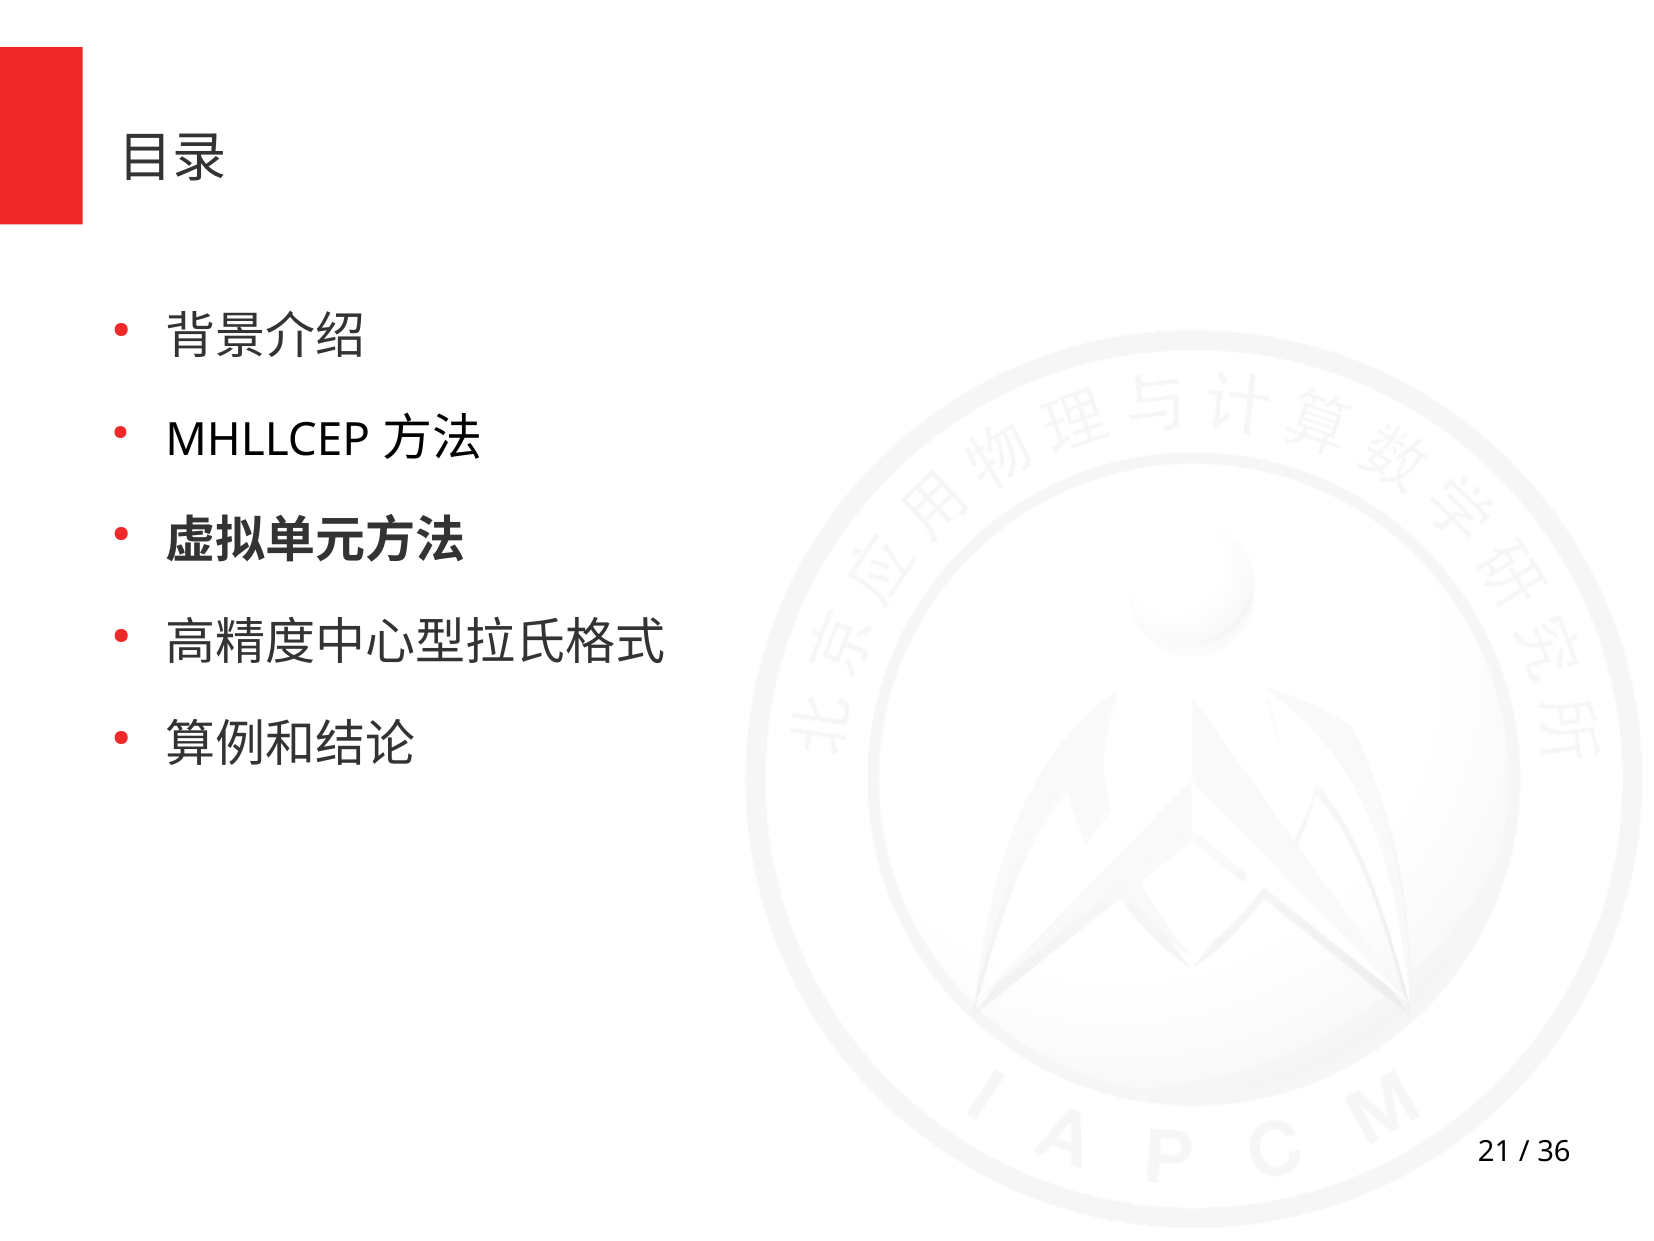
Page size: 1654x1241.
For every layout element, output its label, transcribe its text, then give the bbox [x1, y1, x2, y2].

picture [732, 321, 1654, 1241]
list 背景介绍 MHLLCEP方法 虚拟单元方法 高精度中心型拉氏格式 算例和结论 [94, 295, 1512, 1015]
title 目录 [118, 49, 1571, 257]
